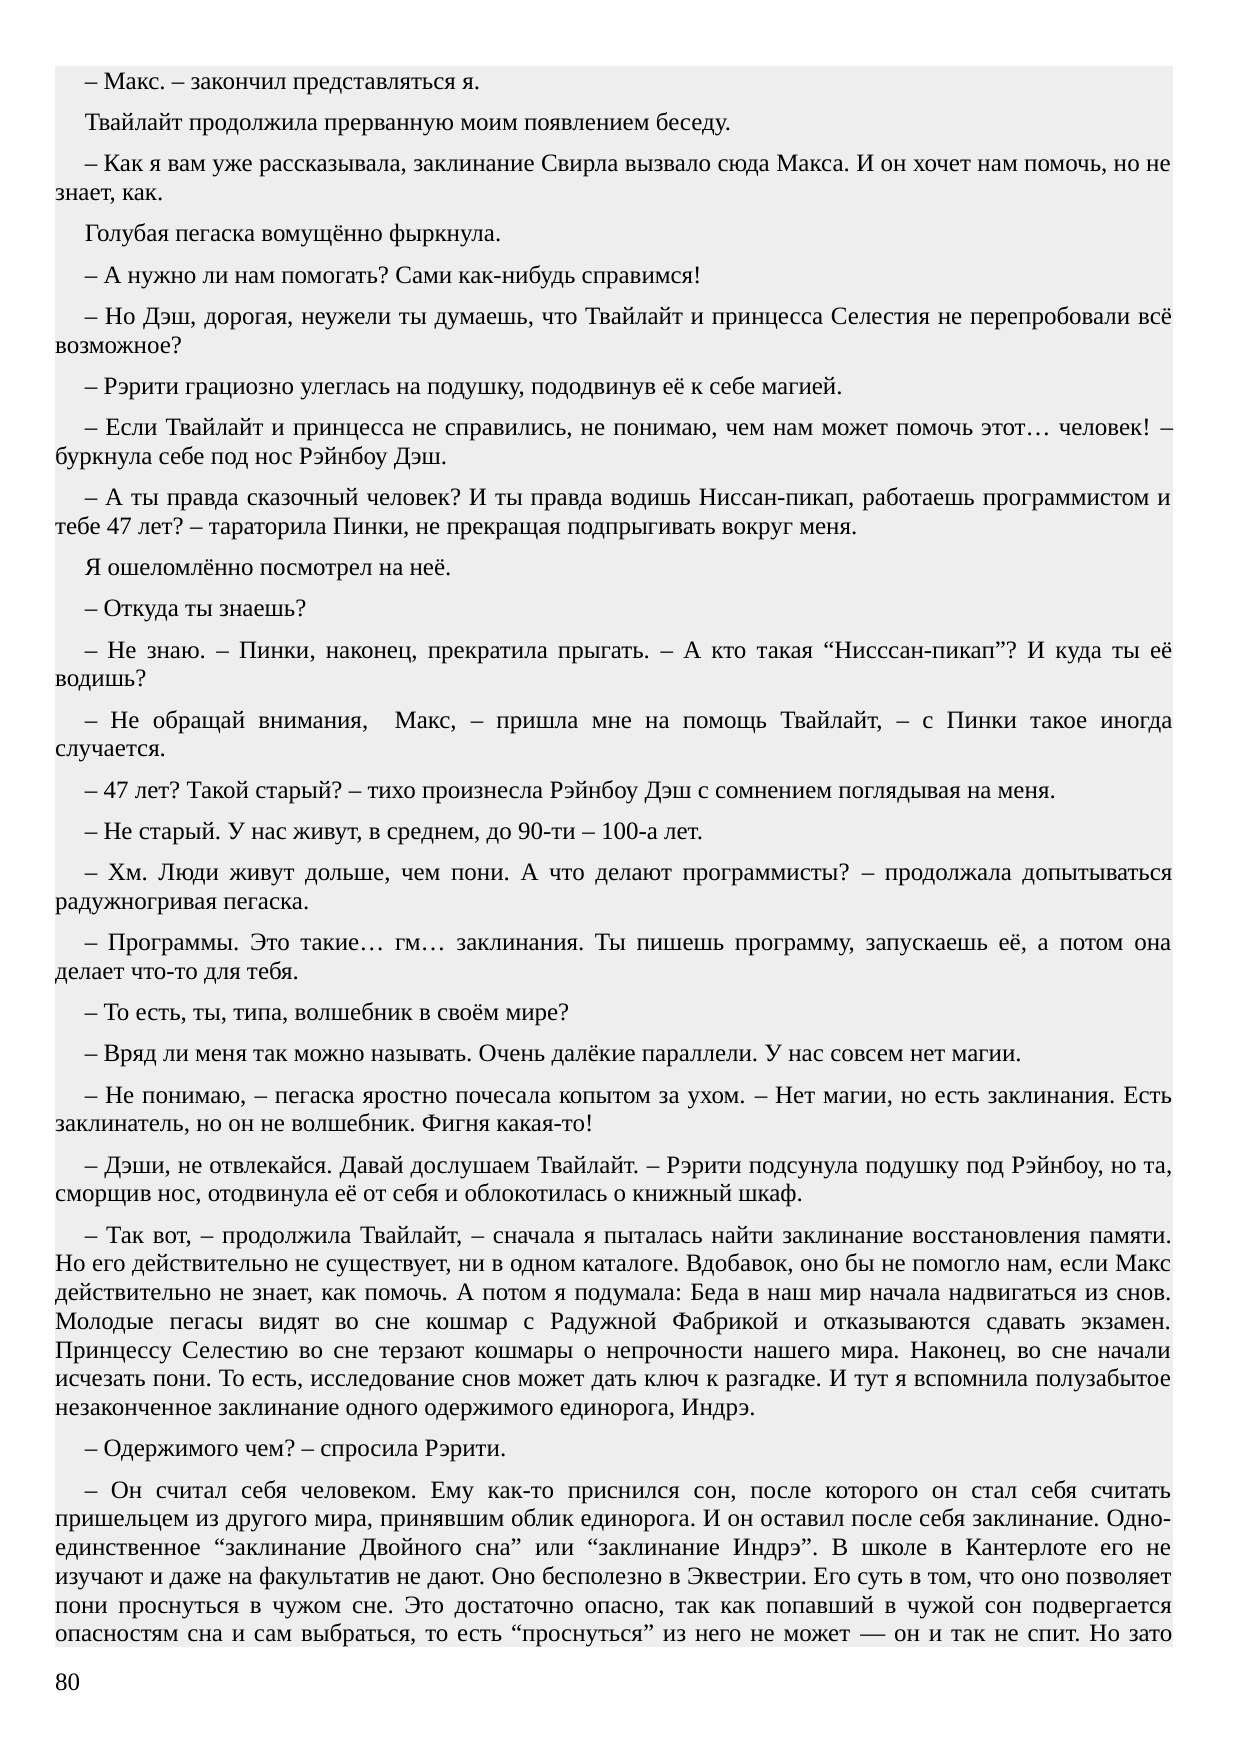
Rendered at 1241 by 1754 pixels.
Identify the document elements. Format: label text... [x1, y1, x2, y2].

text – Не обращай внимания, Макс, – пришла мне на помощь Твайлайт, – с Пинки такое иногда случается. [55, 705, 1173, 762]
text Твайлайт продолжила прерванную моим появлением беседу. [55, 107, 1173, 136]
text – Не понимаю, – пегаска яростно почесала копытом за ухом. – Нет магии, но есть заклинания. Есть заклинатель, но он не волшебник. Фигня какая-то! [55, 1080, 1173, 1137]
text – Макс. – закончил представляться я. [55, 66, 1173, 95]
text – Откуда ты знаешь? [55, 593, 1173, 622]
text Я ошеломлённо посмотрел на неё. [55, 552, 1173, 581]
text – А нужно ли нам помогать? Сами как-нибудь справимся! [55, 260, 1173, 288]
text – 47 лет? Такой старый? – тихо произнесла Рэйнбоу Дэш с сомнением поглядывая на меня. [55, 775, 1173, 803]
text – Вряд ли меня так можно называть. Очень далёкие параллели. У нас совсем нет магии. [55, 1038, 1173, 1067]
text – А ты правда сказочный человек? И ты правда водишь Ниссан-пикап, работаешь программистом и тебе 47 лет? – тараторила Пинки, не прекращая подпрыгивать вокруг меня. [55, 482, 1173, 540]
text – Дэши, не отвлекайся. Давай дослушаем Твайлайт. – Рэрити подсунула подушку под Рэйнбоу, но та, сморщив нос, отодвинула её от себя и облокотилась о книжный шкаф. [55, 1150, 1173, 1207]
text – Если Твайлайт и принцесса не справились, не понимаю, чем нам может помочь этот… человек! – буркнула себе под нос Рэйнбоу Дэш. [55, 412, 1173, 470]
text – То есть, ты, типа, волшебник в своём мире? [55, 997, 1173, 1026]
text – Но Дэш, дорогая, неужели ты думаешь, что Твайлайт и принцесса Селестия не перепробовали всё возможное? [55, 301, 1173, 358]
text – Он считал себя человеком. Ему как-то приснился сон, после которого он стал себя считать пришельцем из другого мира, принявшим облик единорога. И он оставил после себя заклинание. Одно-единственное “заклинание Двойного сна” или “заклинание Индрэ”. В школе в Кантерлоте его не изучают и даже на факультатив не дают. Оно бесполезно в Эквестрии. Его суть в том, что оно позволяет пони проснуться в чужом сне. Это достаточно опасно, так как попавший в чужой сон подвергается опасностям сна и сам выбраться, то есть “проснуться” из него не может — он и так не спит. Но зато [55, 1475, 1173, 1647]
text – Не знаю. – Пинки, наконец, прекратила прыгать. – А кто такая “Нисссан-пикап”? И куда ты её водишь? [55, 635, 1173, 692]
text – Так вот, – продолжила Твайлайт, – сначала я пыталась найти заклинание восстановления памяти. Но его действительно не существует, ни в одном каталоге. Вдобавок, оно бы не помогло нам, если Макс действительно не знает, как помочь. А потом я подумала: Беда в наш мир начала надвигаться из снов. Молодые пегасы видят во сне кошмар с Радужной Фабрикой и отказываются сдавать экзамен. Принцессу Селестию во сне терзают кошмары о непрочности нашего мира. Наконец, во сне начали исчезать пони. То есть, исследование снов может дать ключ к разгадке. И тут я вспомнила полузабытое незаконченное заклинание одного одержимого единорога, Индрэ. [55, 1220, 1173, 1421]
text – Одержимого чем? – спросила Рэрити. [55, 1433, 1173, 1462]
text – Не старый. У нас живут, в среднем, до 90-ти – 100-а лет. [55, 816, 1173, 845]
text – Рэрити грациозно улеглась на подушку, пододвинув её к себе магией. [55, 371, 1173, 400]
text – Как я вам уже рассказывала, заклинание Свирла вызвало сюда Макса. И он хочет нам помочь, но не знает, как. [55, 148, 1173, 206]
text – Программы. Это такие… гм… заклинания. Ты пишешь программу, запускаешь её, а потом она делает что-то для тебя. [55, 927, 1173, 985]
text Голубая пегаска вомущённо фыркнула. [55, 218, 1173, 247]
text – Хм. Люди живут дольше, чем пони. А что делают программисты? – продолжала допытываться радужногривая пегаска. [55, 857, 1173, 915]
